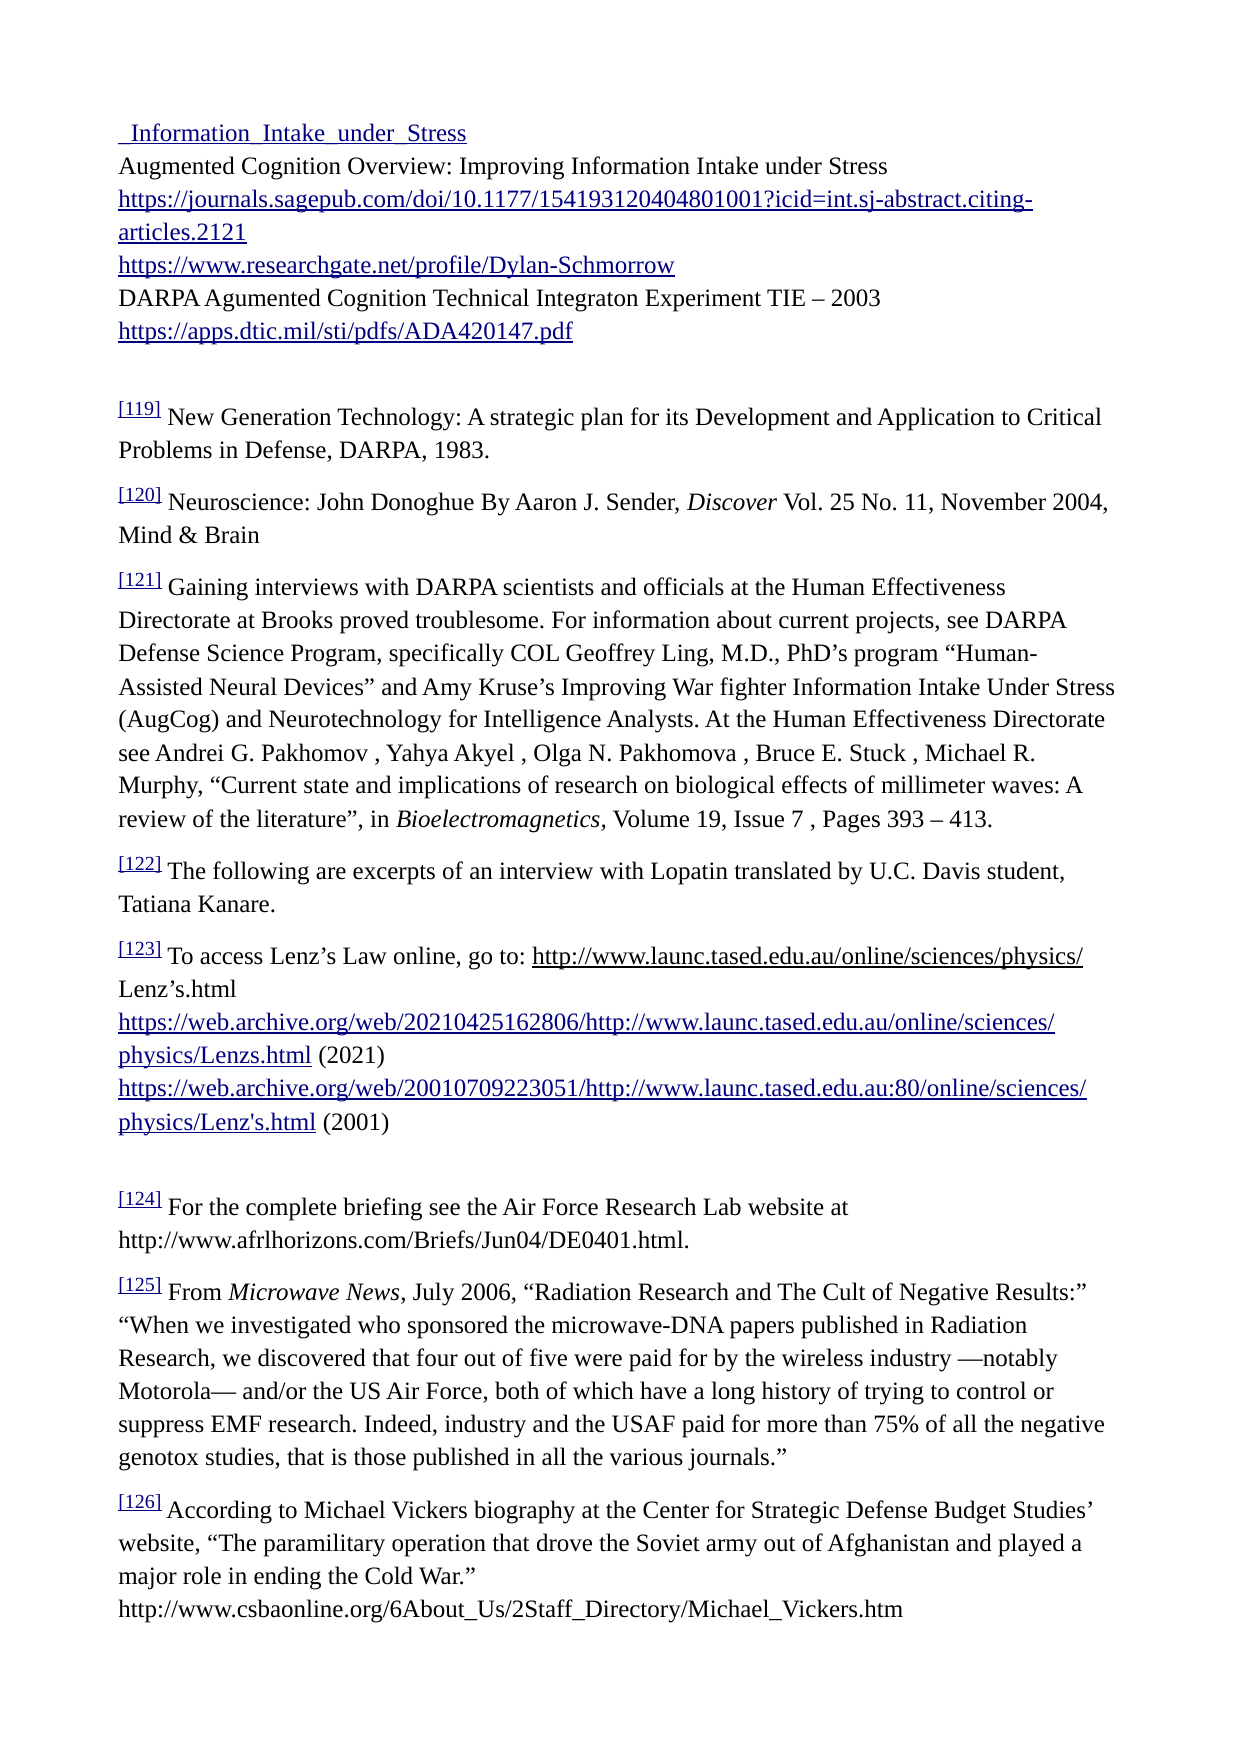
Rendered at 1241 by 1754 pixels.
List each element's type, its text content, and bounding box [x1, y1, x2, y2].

text [126] According to Michael Vickers biography at the Center for Strategic Defense Budget Studies’ website, “The paramilitary operation that drove the Soviet army out of Afghanistan and played a major role in ending the Cold War.” http://www.csbaonline.org/6About_Us/2Staff_Directory/Michael_Vickers.htm [118, 1490, 1122, 1623]
text [119] New Generation Technology: A strategic plan for its Development and Application to Critical Problems in Defense, DARPA, 1983. [118, 397, 1122, 463]
text [122] The following are excerpts of an interview with Lopatin translated by U.C. Davis student, Tatiana Kanare. [118, 851, 1122, 918]
text [123] To access Lenz’s Law online, go to: http://www.launc.tased.edu.au/online/sciences/physics/ Lenz’s.html https://web.archive.org/web/20210425162806/http://www.launc.tased.edu.au/online/sciences/physics/Lenzs.html (2021) https://web.archive.org/web/20010709223051/http://www.launc.tased.edu.au:80/online/sciences/physics/Lenz's.html (2001) [118, 937, 1122, 1168]
text [121] Gaining interviews with DARPA scientists and officials at the Human Effectiveness Directorate at Brooks proved troublesome. For information about current projects, see DARPA Defense Science Program, specifically COL Geoffrey Ling, M.D., PhD’s program “Human-Assisted Neural Devices” and Amy Kruse’s Improving War fighter Information Intake Under Stress (AugCog) and Neurotechnology for Intelligence Analysts. At the Human Effectiveness Directorate see Andrei G. Pakhomov , Yahya Akyel , Olga N. Pakhomova , Bruce E. Stuck , Michael R. Murphy, “Current state and implications of research on biological effects of millimeter waves: A review of the literature”, in Bioelectromagnetics, Volume 19, Issue 7 , Pages 393 – 413. [118, 568, 1122, 832]
text [120] Neuroscience: John Donoghue By Aaron J. Sender, Discover Vol. 25 No. 11, November 2004, Mind & Brain [118, 482, 1122, 549]
text [124] For the complete briefing see the Air Force Research Lab website at http://www.afrlhorizons.com/Briefs/Jun04/DE0401.html. [118, 1187, 1122, 1254]
text _Information_Intake_under_Stress Augmented Cognition Overview: Improving Information Intake under Stress https://journals.sagepub.com/doi/10.1177/154193120404801001?icid=int.sj-abstract.citing-articles.2121 https://www.researchgate.net/profile/Dylan-Schmorrow DARPA Agumented Cognition Technical Integraton Experiment TIE – 2003 https://apps.dtic.mil/sti/pdfs/ADA420147.pdf [118, 118, 1122, 378]
text [125] From Microwave News, July 2006, “Radiation Research and The Cult of Negative Results:” “When we investigated who sponsored the microwave-DNA papers published in Radiation Research, we discovered that four out of five were paid for by the wireless industry —notably Motorola— and/or the US Air Force, both of which have a long history of trying to control or suppress EMF research. Indeed, industry and the USAF paid for more than 75% of all the negative genotox studies, that is those published in all the various journals.” [118, 1273, 1122, 1471]
